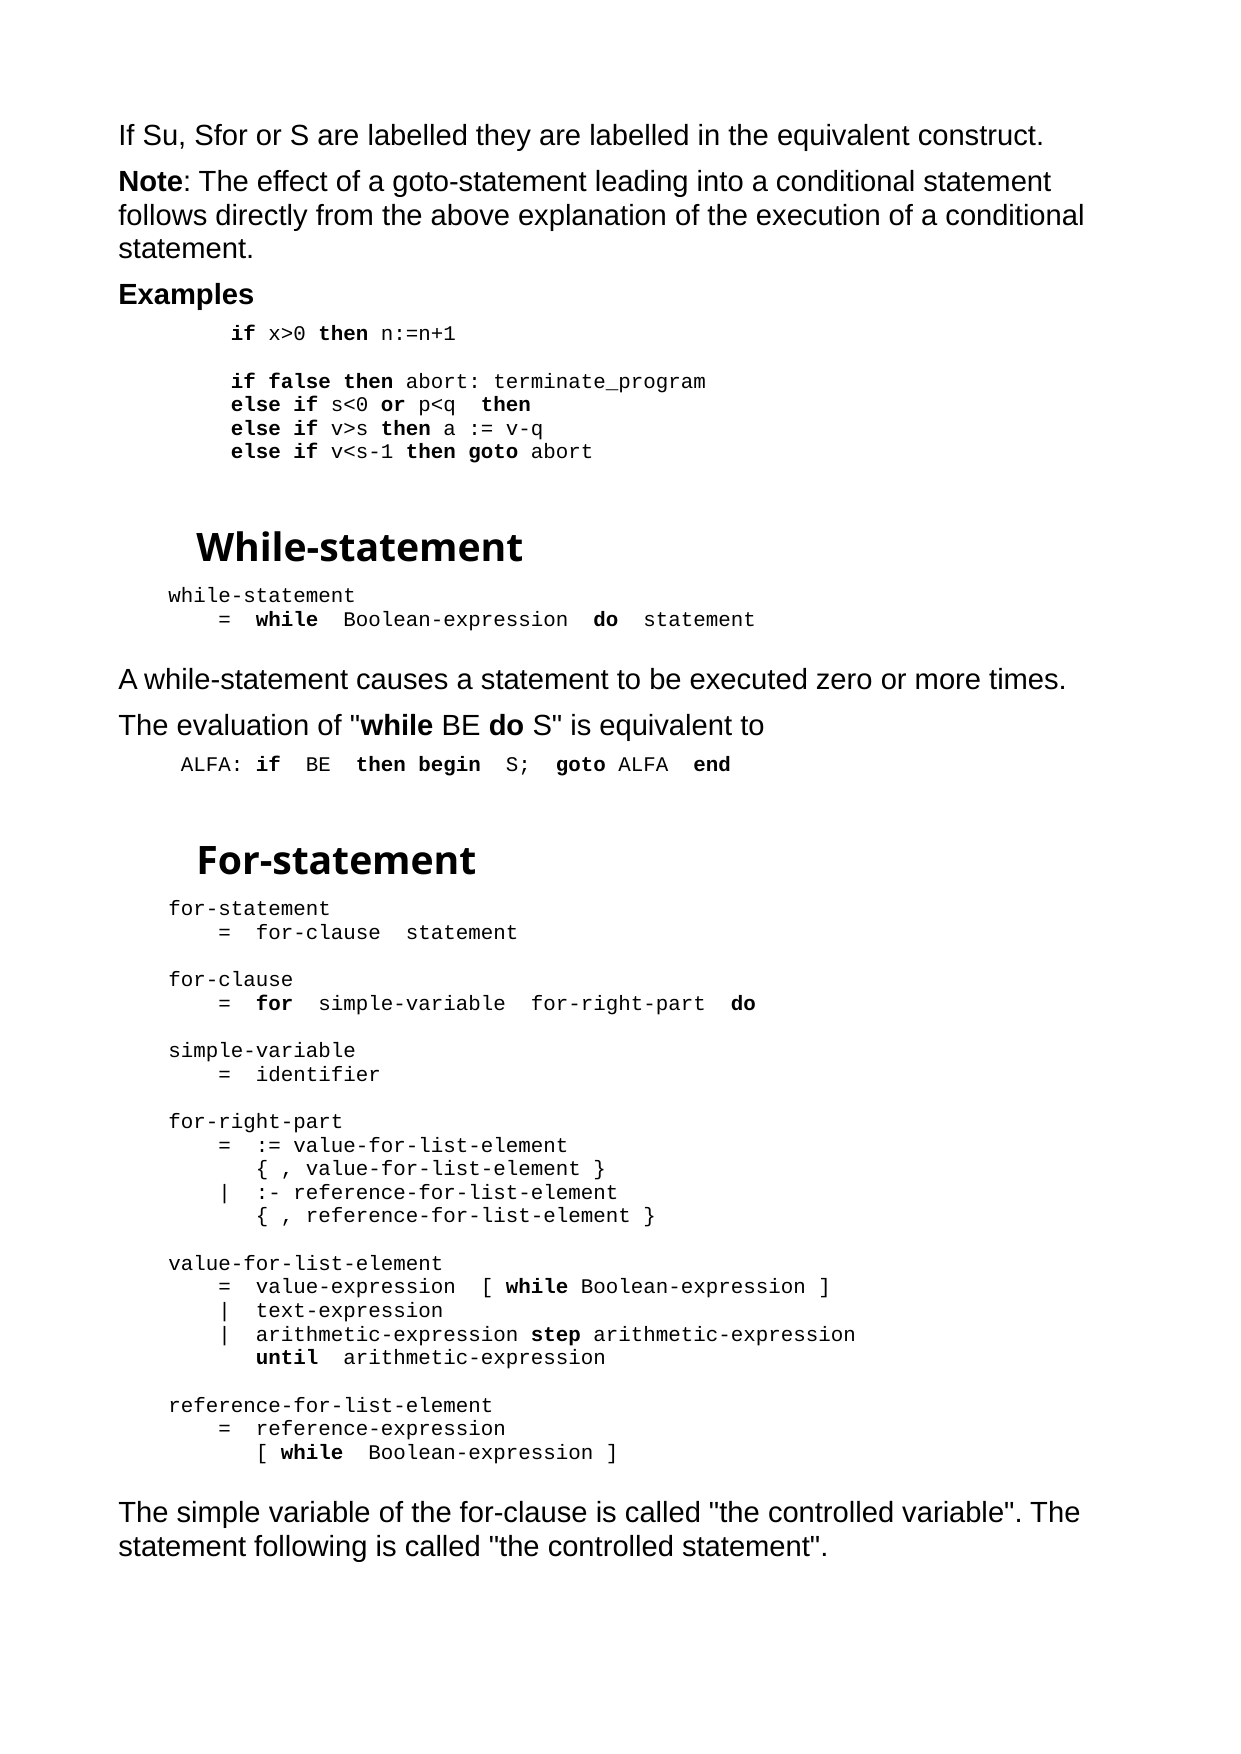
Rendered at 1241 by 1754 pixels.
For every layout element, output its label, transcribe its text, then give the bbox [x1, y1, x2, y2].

text The simple variable of the for-clause is called "the controlled variable". The statement following is called "the controlled statement". [118, 1495, 1122, 1562]
text = identifier [118, 1064, 1122, 1087]
text else if v<s-1 then goto abort [118, 442, 1122, 465]
text while-statement [118, 585, 1122, 609]
text else if v>s then a := v-q [118, 418, 1122, 442]
text for-right-part [118, 1111, 1122, 1134]
text = while Boolean-expression do statement [118, 609, 1122, 633]
text Examples [118, 277, 1122, 311]
text for-clause [118, 969, 1122, 993]
text = for-clause statement [118, 922, 1122, 945]
text Note: The effect of a goto-statement leading into a conditional statement follows directly from the above explanation of the execution of a conditional statement. [118, 164, 1122, 265]
text | text-expression [118, 1300, 1122, 1324]
text { , value-for-list-element } [118, 1158, 1122, 1182]
text A while-statement causes a statement to be executed zero or more times. [118, 662, 1122, 696]
text = for simple-variable for-right-part do [118, 993, 1122, 1016]
text value-for-list-element [118, 1253, 1122, 1276]
text if x>0 then n:=n+1 [118, 323, 1122, 347]
text = := value-for-list-element [118, 1134, 1122, 1158]
text The evaluation of "while BE do S" is equivalent to [118, 708, 1122, 742]
subtitle While-statement [196, 520, 1122, 573]
text ALFA: if BE then begin S; goto ALFA end [118, 754, 1122, 778]
text [ while Boolean-expression ] [118, 1442, 1122, 1466]
text if false then abort: terminate_program [118, 371, 1122, 394]
text = reference-expression [118, 1418, 1122, 1442]
text | :- reference-for-list-element [118, 1182, 1122, 1206]
text for-statement [118, 898, 1122, 922]
text | arithmetic-expression step arithmetic-expression [118, 1324, 1122, 1347]
text else if s<0 or p<q then [118, 394, 1122, 418]
text simple-variable [118, 1040, 1122, 1064]
text until arithmetic-expression [118, 1347, 1122, 1371]
text If Su, Sfor or S are labelled they are labelled in the equivalent construct. [118, 118, 1122, 152]
subtitle For-statement [196, 832, 1122, 886]
text reference-for-list-element [118, 1395, 1122, 1418]
text { , reference-for-list-element } [118, 1206, 1122, 1229]
text = value-expression [ while Boolean-expression ] [118, 1276, 1122, 1300]
